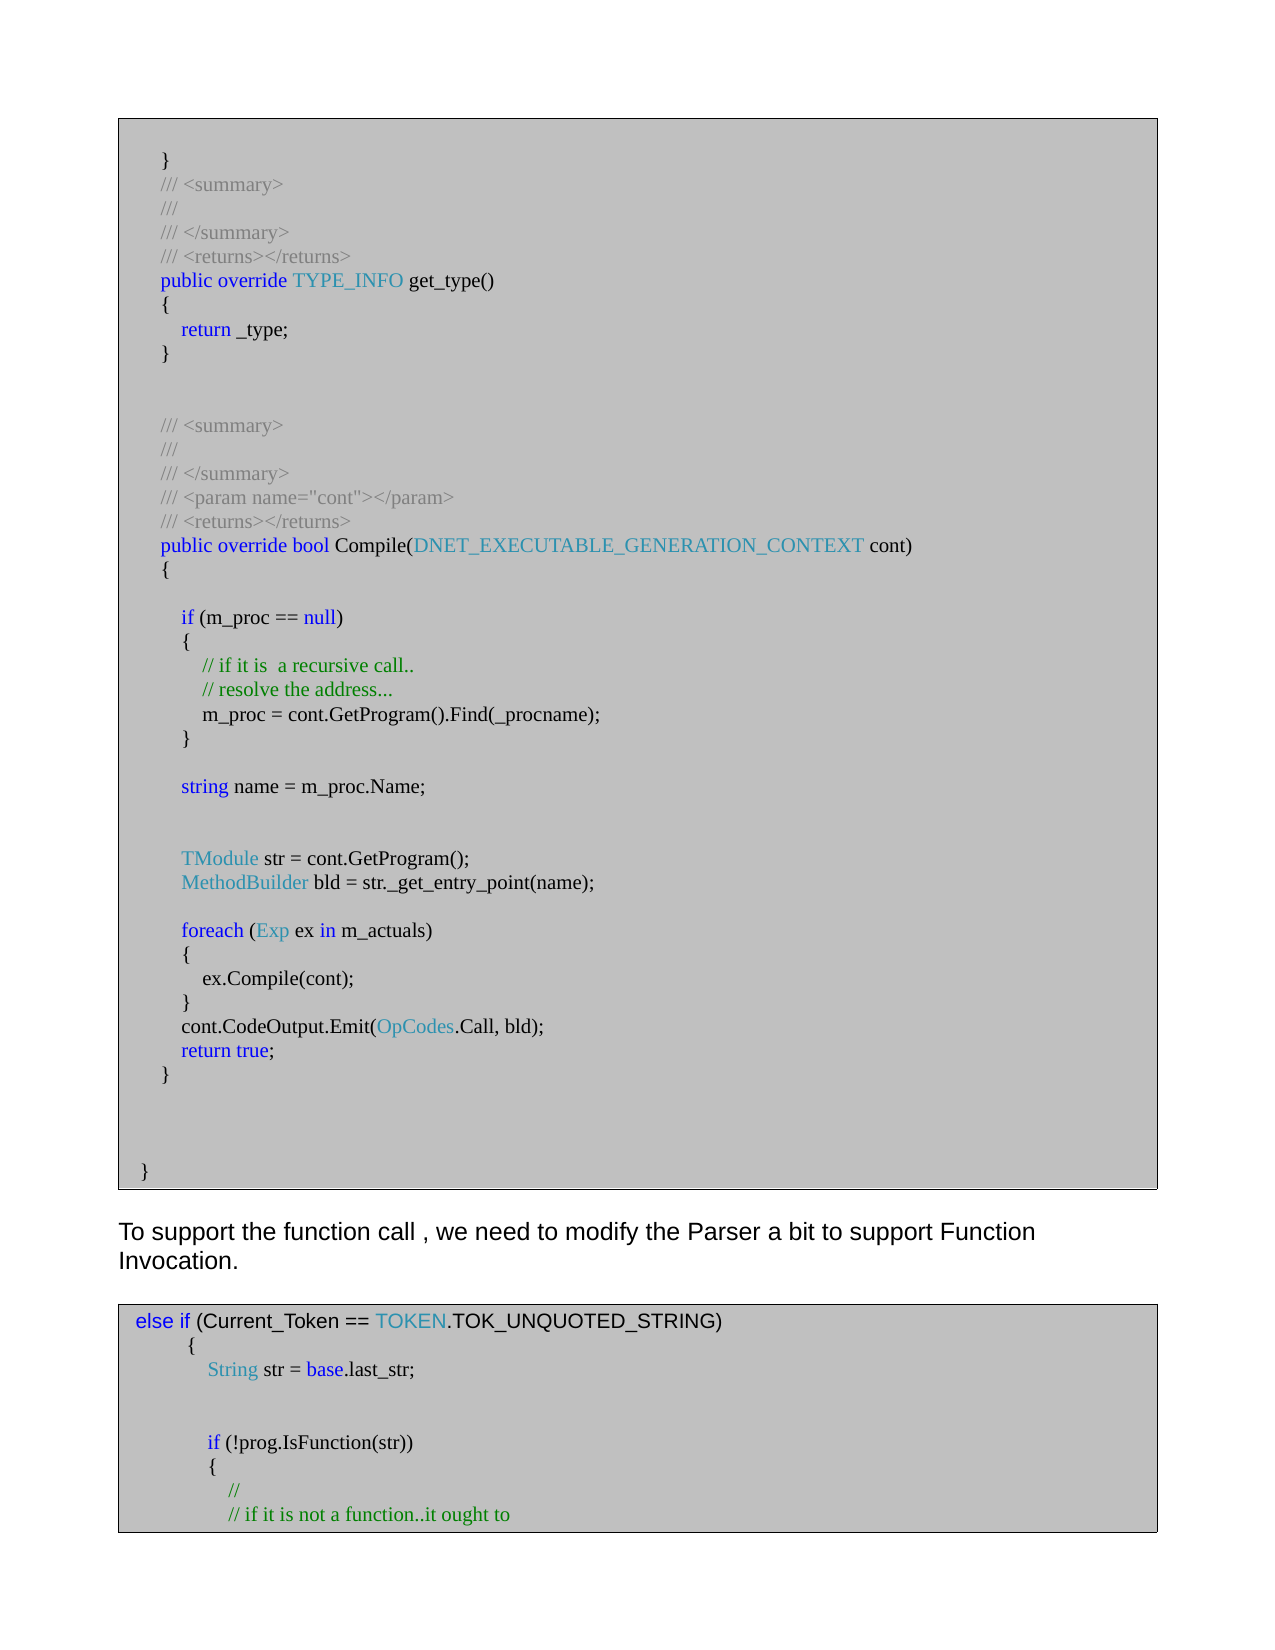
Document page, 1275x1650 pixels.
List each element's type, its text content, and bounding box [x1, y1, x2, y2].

table_header else if (Current_Token == TOKEN.TOK_UNQUOTED_STRING) { String str = base.last_str; if (!prog.IsFunction(str)) { // // if it is not a function..it ought to [119, 1305, 1157, 1532]
text To support the function call , we need to modify the Parser a bit to support Function Invocation. [118, 1217, 1157, 1275]
table_header } /// <summary> /// /// </summary> /// <returns></returns> public override TYPE_INFO get_type() { return _type; } /// <summary> /// /// </summary> /// <param name="cont"></param> /// <returns></returns> public override bool Compile(DNET_EXECUTABLE_GENERATION_CONTEXT cont) { if (m_proc == null) { // if it is a recursive call.. // resolve the address... m_proc = cont.GetProgram().Find(_procname); } string name = m_proc.Name; TModule str = cont.GetProgram(); MethodBuilder bld = str._get_entry_point(name); foreach (Exp ex in m_actuals) { ex.Compile(cont); } cont.CodeOutput.Emit(OpCodes.Call, bld); return true; } } [119, 119, 1157, 1188]
